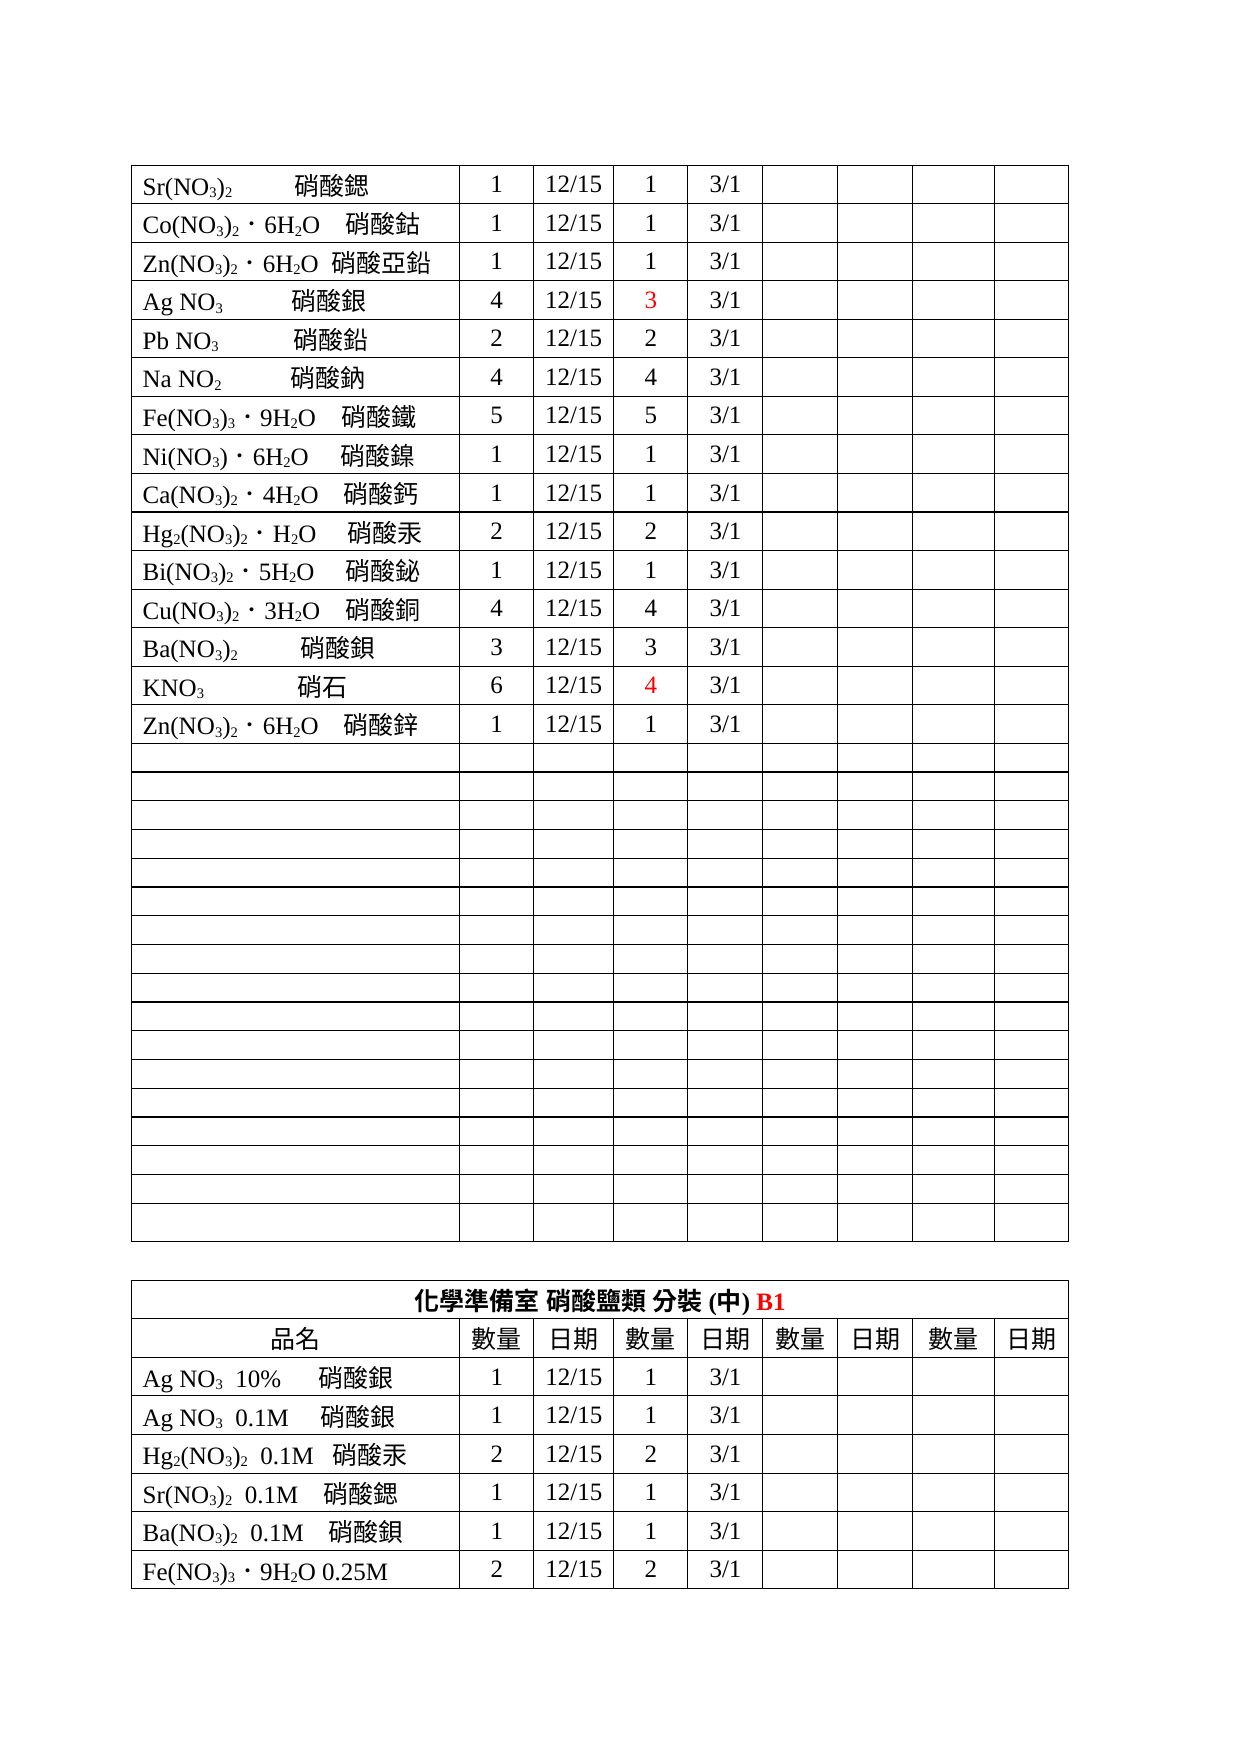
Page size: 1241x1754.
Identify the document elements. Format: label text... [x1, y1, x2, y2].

table_cell 3/1 [688, 320, 762, 357]
table_cell 3/1 [688, 590, 762, 627]
table_cell 1 [614, 435, 687, 473]
table_cell [838, 1435, 912, 1472]
table_cell [534, 801, 613, 829]
table_cell [763, 744, 837, 771]
table_cell [688, 1031, 762, 1059]
table_cell [763, 859, 837, 886]
table_cell [995, 1551, 1068, 1588]
table_cell [913, 773, 994, 800]
table_cell [913, 435, 994, 473]
table_cell 12/15 [534, 705, 613, 743]
table_cell [995, 1358, 1068, 1395]
table_cell 4 [460, 358, 533, 396]
table_cell Ba(NO3)2 0.1M 硝酸鋇 [132, 1512, 459, 1549]
table_cell [913, 945, 994, 973]
table_cell 3 [614, 281, 687, 319]
table_cell [132, 1146, 459, 1174]
table_cell [688, 1204, 762, 1241]
table_cell [763, 474, 837, 511]
table_cell [838, 1512, 912, 1549]
table_cell [763, 1512, 837, 1549]
table_cell [534, 1146, 613, 1174]
table_cell [995, 667, 1068, 704]
table_cell [913, 551, 994, 588]
table_cell [913, 974, 994, 1001]
table_cell [763, 1089, 837, 1116]
table_cell [132, 859, 459, 886]
table_cell [995, 281, 1068, 319]
table_cell [995, 1146, 1068, 1174]
table_cell [763, 705, 837, 743]
table_cell 3/1 [688, 1358, 762, 1395]
table_cell [838, 204, 912, 242]
table_cell [838, 358, 912, 396]
table_cell [838, 513, 912, 550]
table_cell 12/15 [534, 590, 613, 627]
table_cell [614, 1003, 687, 1030]
table_cell [995, 744, 1068, 771]
table_cell [614, 801, 687, 829]
table_cell [995, 1089, 1068, 1116]
table_cell 12/15 [534, 281, 613, 319]
table_cell Hg2(NO3)2．H2O 硝酸汞 [132, 513, 459, 550]
table_cell [763, 513, 837, 550]
table_cell 3/1 [688, 705, 762, 743]
table_cell Na NO2 硝酸鈉 [132, 358, 459, 396]
table_cell [995, 551, 1068, 588]
table_cell [460, 1204, 533, 1241]
table_cell [838, 1358, 912, 1395]
table_cell 3/1 [688, 204, 762, 242]
table_cell [913, 628, 994, 666]
table_cell [913, 358, 994, 396]
table_cell [913, 590, 994, 627]
table_cell [763, 1551, 837, 1588]
table_cell [838, 744, 912, 771]
table_cell [534, 1204, 613, 1241]
table_cell 5 [460, 397, 533, 434]
table_cell [688, 1060, 762, 1088]
table_cell [534, 916, 613, 944]
table_cell 12/15 [534, 320, 613, 357]
table_cell [763, 1204, 837, 1241]
table_cell [132, 1089, 459, 1116]
table_cell [534, 1031, 613, 1059]
table_cell [132, 773, 459, 800]
table_cell 1 [460, 435, 533, 473]
table_cell [995, 628, 1068, 666]
table_cell 4 [614, 358, 687, 396]
table_cell 12/15 [534, 1474, 613, 1511]
table_cell 3/1 [688, 435, 762, 473]
table_cell 品名 [132, 1319, 459, 1357]
table_cell [132, 974, 459, 1001]
table_cell [614, 916, 687, 944]
table_cell [995, 1118, 1068, 1145]
table_cell [688, 1175, 762, 1203]
table_cell 1 [614, 243, 687, 280]
table_cell [132, 830, 459, 858]
table_cell [995, 1031, 1068, 1059]
table_cell [995, 974, 1068, 1001]
table_cell [688, 859, 762, 886]
table_cell [763, 1175, 837, 1203]
table_cell [534, 830, 613, 858]
table_cell Ag NO3 硝酸銀 [132, 281, 459, 319]
table_cell Zn(NO3)2．6H2O 硝酸亞鉛 [132, 243, 459, 280]
table_cell 1 [460, 705, 533, 743]
table_cell 12/15 [534, 628, 613, 666]
table_cell [913, 830, 994, 858]
table_cell [614, 1060, 687, 1088]
table_cell [838, 474, 912, 511]
table_cell 1 [460, 1512, 533, 1549]
table_cell [838, 1089, 912, 1116]
table_cell [763, 358, 837, 396]
table_cell [995, 888, 1068, 915]
table_cell 2 [460, 320, 533, 357]
table_cell [460, 1118, 533, 1145]
table_cell [913, 1060, 994, 1088]
table_cell [688, 773, 762, 800]
table_cell [838, 1551, 912, 1588]
table_cell 1 [460, 551, 533, 588]
table_cell [995, 945, 1068, 973]
table_cell [688, 1003, 762, 1030]
table_cell [838, 243, 912, 280]
table_cell [688, 974, 762, 1001]
table_cell 3/1 [688, 243, 762, 280]
table_cell 數量 [460, 1319, 533, 1357]
table_cell [913, 667, 994, 704]
table_cell 5 [614, 397, 687, 434]
table_cell 1 [460, 166, 533, 203]
table_cell 3/1 [688, 1435, 762, 1472]
table_cell [534, 1118, 613, 1145]
table_cell 1 [614, 1474, 687, 1511]
table_cell 12/15 [534, 358, 613, 396]
table_cell Sr(NO3)2 0.1M 硝酸鍶 [132, 1474, 459, 1511]
table_cell [995, 1003, 1068, 1030]
table_cell [995, 397, 1068, 434]
table_cell [995, 830, 1068, 858]
table_cell [132, 888, 459, 915]
table_cell [763, 916, 837, 944]
table_cell [838, 281, 912, 319]
table_cell Ca(NO3)2．4H2O 硝酸鈣 [132, 474, 459, 511]
table_cell Fe(NO3)3．9H2O 硝酸鐵 [132, 397, 459, 434]
table_cell [614, 1146, 687, 1174]
table_cell [913, 1358, 994, 1395]
table_cell [913, 705, 994, 743]
table_cell [913, 243, 994, 280]
table_cell [688, 888, 762, 915]
table_cell 2 [614, 1435, 687, 1472]
table_cell Ag NO3 0.1M 硝酸銀 [132, 1396, 459, 1434]
table_cell 3/1 [688, 358, 762, 396]
table_cell 12/15 [534, 551, 613, 588]
table_cell 日期 [534, 1319, 613, 1357]
table_cell [614, 888, 687, 915]
table_cell [614, 1118, 687, 1145]
table_cell 數量 [913, 1319, 994, 1357]
table_cell [614, 974, 687, 1001]
table_cell [132, 1118, 459, 1145]
table_cell [913, 1474, 994, 1511]
table_cell [913, 397, 994, 434]
table_cell 3 [460, 628, 533, 666]
table_cell [1069, 1550, 1240, 1588]
table_cell 1 [460, 1396, 533, 1434]
table_cell [614, 1175, 687, 1203]
table_cell Hg2(NO3)2 0.1M 硝酸汞 [132, 1435, 459, 1472]
table_cell 1 [460, 243, 533, 280]
table_cell 1 [460, 1474, 533, 1511]
table_cell [1069, 1395, 1240, 1434]
table_cell [132, 916, 459, 944]
table_cell 數量 [614, 1319, 687, 1357]
table_cell [913, 801, 994, 829]
table_cell 4 [460, 590, 533, 627]
table_cell [913, 166, 994, 203]
table_cell [763, 590, 837, 627]
table_cell [763, 1435, 837, 1472]
table_cell 1 [614, 551, 687, 588]
table_cell [913, 281, 994, 319]
table_cell [995, 513, 1068, 550]
table_cell [838, 435, 912, 473]
table_cell [838, 830, 912, 858]
table_cell [1069, 1434, 1240, 1472]
table_cell Fe(NO3)3．9H2O 0.25M [132, 1551, 459, 1588]
table_cell [995, 916, 1068, 944]
table_cell [534, 945, 613, 973]
table_cell [913, 474, 994, 511]
table_cell [763, 435, 837, 473]
table_cell 2 [614, 1551, 687, 1588]
table_cell 3/1 [688, 551, 762, 588]
table_cell [534, 859, 613, 886]
table_cell [763, 1003, 837, 1030]
table_cell [838, 974, 912, 1001]
table_cell [913, 1118, 994, 1145]
table_cell [913, 204, 994, 242]
table_cell 日期 [995, 1319, 1068, 1357]
table_cell [460, 773, 533, 800]
table_cell [460, 974, 533, 1001]
table_cell 3/1 [688, 513, 762, 550]
table_cell [838, 1003, 912, 1030]
table_cell 3/1 [688, 474, 762, 511]
table_cell [460, 1146, 533, 1174]
table_cell [995, 1175, 1068, 1203]
table_cell [763, 243, 837, 280]
table_cell [995, 1435, 1068, 1472]
table_cell 2 [460, 1551, 533, 1588]
table_cell [534, 1003, 613, 1030]
table_cell [1069, 1357, 1240, 1395]
table_cell [838, 773, 912, 800]
table_cell [913, 916, 994, 944]
table_cell [763, 166, 837, 203]
table_cell [838, 1474, 912, 1511]
table_cell [460, 830, 533, 858]
table_cell 2 [460, 1435, 533, 1472]
table_cell 3 [614, 628, 687, 666]
table_cell [913, 888, 994, 915]
table_cell Zn(NO3)2．6H2O 硝酸鋅 [132, 705, 459, 743]
table_cell [838, 1060, 912, 1088]
table_cell [614, 859, 687, 886]
table_cell [534, 1175, 613, 1203]
table_cell [460, 1060, 533, 1088]
table_cell 4 [614, 667, 687, 704]
table_cell 6 [460, 667, 533, 704]
table_cell [838, 551, 912, 588]
table_cell [838, 1118, 912, 1145]
table_cell 12/15 [534, 397, 613, 434]
table_cell 12/15 [534, 243, 613, 280]
table_cell [995, 358, 1068, 396]
table_cell 12/15 [534, 1435, 613, 1472]
table_cell [838, 945, 912, 973]
table_cell [460, 1089, 533, 1116]
table_cell [763, 628, 837, 666]
table_cell 1 [614, 705, 687, 743]
table_cell [460, 1031, 533, 1059]
table_cell Ag NO3 10% 硝酸銀 [132, 1358, 459, 1395]
table_cell [995, 705, 1068, 743]
table_cell [460, 916, 533, 944]
table_cell [838, 1204, 912, 1241]
table_cell [688, 801, 762, 829]
table_cell [838, 397, 912, 434]
table_cell 1 [614, 1396, 687, 1434]
table_cell [838, 705, 912, 743]
table_cell Ni(NO3)．6H2O 硝酸鎳 [132, 435, 459, 473]
table_cell 1 [614, 474, 687, 511]
table_cell [763, 1146, 837, 1174]
table_cell 日期 [688, 1319, 762, 1357]
table_cell [763, 281, 837, 319]
table_cell [913, 1089, 994, 1116]
table_cell [132, 945, 459, 973]
table_cell [688, 1089, 762, 1116]
table_cell [995, 773, 1068, 800]
table_cell [614, 1204, 687, 1241]
table_cell [763, 974, 837, 1001]
table_cell [763, 204, 837, 242]
table_cell [995, 859, 1068, 886]
table_cell [688, 744, 762, 771]
table_cell 2 [460, 513, 533, 550]
table_cell [763, 1358, 837, 1395]
table_cell [132, 1031, 459, 1059]
table_cell [763, 551, 837, 588]
table_cell [460, 744, 533, 771]
table_cell [995, 166, 1068, 203]
table_cell [913, 1031, 994, 1059]
table_cell [995, 204, 1068, 242]
table_cell [838, 628, 912, 666]
table_cell [688, 830, 762, 858]
table_cell [995, 1474, 1068, 1511]
table_cell [534, 773, 613, 800]
table_cell 3/1 [688, 628, 762, 666]
table_cell [460, 888, 533, 915]
table_cell Pb NO3 硝酸鉛 [132, 320, 459, 357]
table_cell Bi(NO3)2．5H2O 硝酸鉍 [132, 551, 459, 588]
table_cell 數量 [763, 1319, 837, 1357]
table_cell [614, 830, 687, 858]
table_cell [763, 945, 837, 973]
table_cell 3/1 [688, 1474, 762, 1511]
table_cell [995, 435, 1068, 473]
table_cell [838, 166, 912, 203]
table_cell [913, 1003, 994, 1030]
table_cell [460, 1003, 533, 1030]
table_cell 12/15 [534, 1396, 613, 1434]
table_cell 1 [460, 474, 533, 511]
table_cell [913, 1204, 994, 1241]
table_cell [913, 744, 994, 771]
table_cell 1 [614, 1358, 687, 1395]
table_cell [913, 1396, 994, 1434]
table_cell 3/1 [688, 166, 762, 203]
table_cell Sr(NO3)2 硝酸鍶 [132, 166, 459, 203]
table_header [1069, 1280, 1240, 1318]
table_cell [534, 888, 613, 915]
table_cell [838, 320, 912, 357]
table_cell [913, 859, 994, 886]
table_cell [763, 801, 837, 829]
table_cell [132, 1003, 459, 1030]
table_cell [763, 1474, 837, 1511]
table_cell [1069, 1318, 1240, 1357]
table_cell 12/15 [534, 513, 613, 550]
table_cell 12/15 [534, 1551, 613, 1588]
table_cell [763, 1060, 837, 1088]
table_cell [534, 974, 613, 1001]
table_cell 12/15 [534, 1512, 613, 1549]
table_cell 1 [460, 1358, 533, 1395]
table_cell 3/1 [688, 397, 762, 434]
table_cell [688, 1146, 762, 1174]
table_cell [995, 1204, 1068, 1241]
table_cell [913, 513, 994, 550]
table_cell 1 [614, 1512, 687, 1549]
table_cell 1 [614, 204, 687, 242]
table_cell [534, 1060, 613, 1088]
table_cell 12/15 [534, 667, 613, 704]
table_cell [838, 667, 912, 704]
table_cell [763, 1396, 837, 1434]
table_cell [614, 1031, 687, 1059]
table_header 化學準備室 硝酸鹽類 分裝 (中) B1 [132, 1281, 1068, 1318]
table_cell [460, 1175, 533, 1203]
table_cell [838, 1175, 912, 1203]
table_cell [838, 1031, 912, 1059]
table_cell [995, 801, 1068, 829]
table_cell Ba(NO3)2 硝酸鋇 [132, 628, 459, 666]
table_cell [995, 1396, 1068, 1434]
table_cell [995, 590, 1068, 627]
table_cell [913, 1146, 994, 1174]
table_cell 3/1 [688, 667, 762, 704]
table_cell Co(NO3)2．6H2O 硝酸鈷 [132, 204, 459, 242]
table_cell [838, 590, 912, 627]
table_cell 2 [614, 320, 687, 357]
table_cell 3/1 [688, 1396, 762, 1434]
table_cell [838, 859, 912, 886]
table_cell [534, 1089, 613, 1116]
table_cell [838, 888, 912, 915]
table_cell [614, 1089, 687, 1116]
table_cell [913, 1551, 994, 1588]
table_cell [460, 801, 533, 829]
table_cell 1 [460, 204, 533, 242]
table_cell [838, 801, 912, 829]
table_cell [688, 916, 762, 944]
table_cell 4 [614, 590, 687, 627]
table_cell [763, 1118, 837, 1145]
table_cell 12/15 [534, 166, 613, 203]
table_cell [995, 1512, 1068, 1549]
table_cell 3/1 [688, 1551, 762, 1588]
table_cell [132, 1060, 459, 1088]
table_cell [460, 945, 533, 973]
table_cell [132, 801, 459, 829]
table_cell [688, 1118, 762, 1145]
table_cell [534, 744, 613, 771]
table_cell [688, 945, 762, 973]
table_cell [838, 916, 912, 944]
table_cell 1 [614, 166, 687, 203]
table_cell [763, 667, 837, 704]
table_cell 12/15 [534, 204, 613, 242]
table_cell 3/1 [688, 1512, 762, 1549]
table_cell [995, 320, 1068, 357]
table_cell 日期 [838, 1319, 912, 1357]
table_cell [614, 945, 687, 973]
table_cell [913, 320, 994, 357]
table_cell 3/1 [688, 281, 762, 319]
table_cell [995, 243, 1068, 280]
table_cell [763, 320, 837, 357]
table_cell [763, 888, 837, 915]
table_cell [614, 744, 687, 771]
table_cell [838, 1146, 912, 1174]
table_cell [913, 1435, 994, 1472]
table_cell Cu(NO3)2．3H2O 硝酸銅 [132, 590, 459, 627]
table_cell [763, 397, 837, 434]
table_cell [1069, 1511, 1240, 1549]
table_cell [132, 1204, 459, 1241]
table_cell [614, 773, 687, 800]
table_cell [763, 1031, 837, 1059]
table_cell [763, 773, 837, 800]
table_cell [460, 859, 533, 886]
table_cell [838, 1396, 912, 1434]
table_cell [913, 1512, 994, 1549]
table_cell 12/15 [534, 435, 613, 473]
table_cell [995, 474, 1068, 511]
table_cell [995, 1060, 1068, 1088]
table_cell [913, 1175, 994, 1203]
table_cell 12/15 [534, 474, 613, 511]
table_cell 4 [460, 281, 533, 319]
table_cell [763, 830, 837, 858]
table_cell 2 [614, 513, 687, 550]
table_cell [132, 744, 459, 771]
table_cell [1069, 1473, 1240, 1511]
table_cell KNO3 硝石 [132, 667, 459, 704]
table_cell [132, 1175, 459, 1203]
table_cell 12/15 [534, 1358, 613, 1395]
